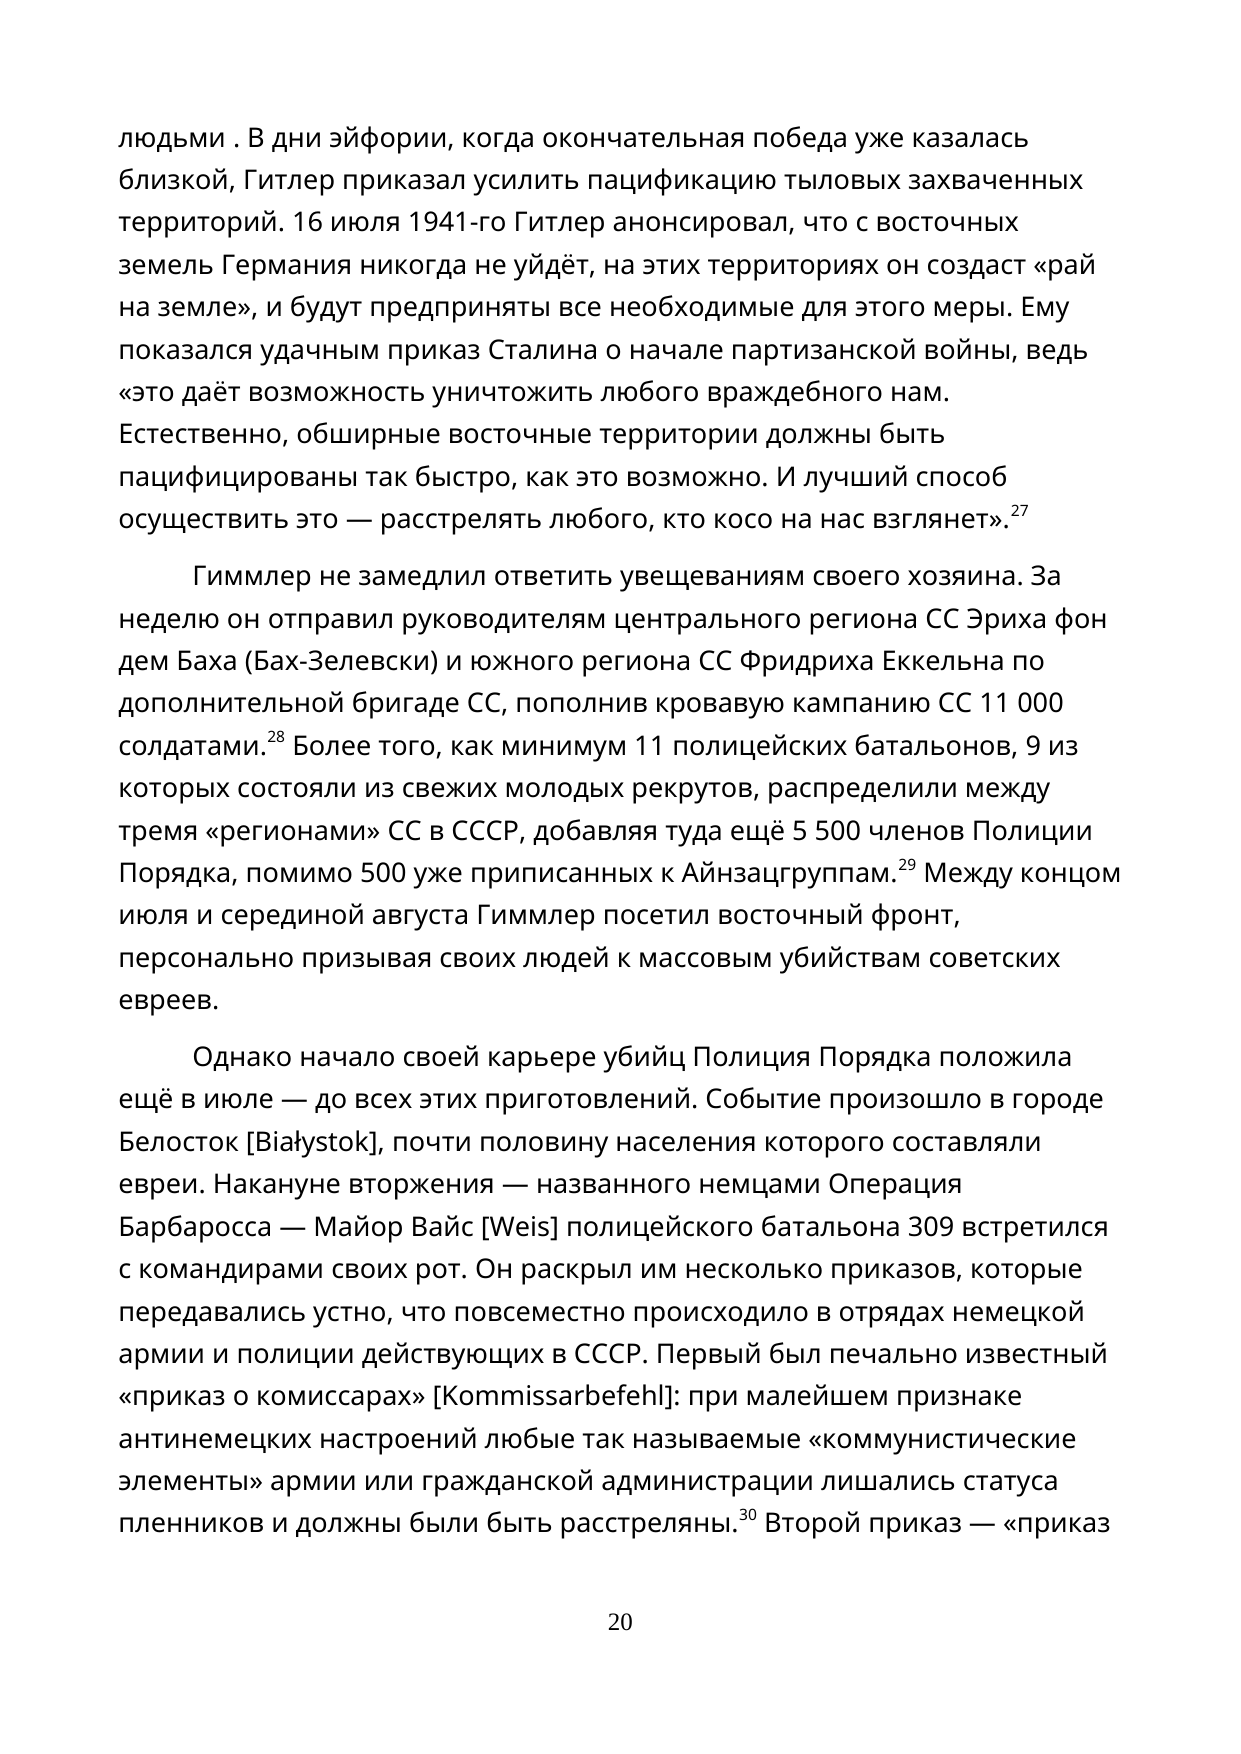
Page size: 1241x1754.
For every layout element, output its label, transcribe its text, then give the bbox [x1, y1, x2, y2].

text Гиммлер не замедлил ответить увещеваниям своего хозяина. За неделю он отправил руководителям центрального региона СС Эриха фон дем Баха (Бах-Зелевски) и южного региона СС Фридриха Еккельна по дополнительной бригаде СС, пополнив кровавую кампанию СС 11 000 солдатами. Более того, как минимум 11 полицейских батальонов, 9 из которых состояли из свежих молодых рекрутов, распределили между тремя «регионами» СС в СССР, добавляя туда ещё 5 500 членов Полиции Порядка, помимо 500 уже приписанных к Айнзацгруппам. Между концом июля и серединой августа Гиммлер посетил восточный фронт, персонально призывая своих людей к массовым убийствам советских евреев. [118, 557, 1122, 1017]
text Однако начало своей карьере убийц Полиция Порядка положила ещё в июле — до всех этих приготовлений. Событие произошло в городе Белосток [Białystok], почти половину населения которого составляли евреи. Накануне вторжения — названного немцами Операция Барбаросса — Майор Вайс [Weis] полицейского батальона 309 встретился с командирами своих рот. Он раскрыл им несколько приказов, которые передавались устно, что повсеместно происходило в отрядах немецкой армии и полиции действующих в СССР. Первый был печально известный «приказ о комиссарах» [Kommissarbefehl]: при малейшем признаке антинемецких настроений любые так называемые «коммунистические элементы» армии или гражданской администрации лишались статуса пленников и должны были быть расстреляны. Второй приказ — «приказ [118, 1038, 1122, 1541]
text людьми . В дни эйфории, когда окончательная победа уже казалась близкой, Гитлер приказал усилить пацификацию тыловых захваченных территорий. 16 июля 1941-го Гитлер анонсировал, что с восточных земель Германия никогда не уйдёт, на этих территориях он создаст «рай на земле», и будут предприняты все необходимые для этого меры. Ему показался удачным приказ Сталина о начале партизанской войны, ведь «это даёт возможность уничтожить любого враждебного нам. Естественно, обширные восточные территории должны быть пацифицированы так быстро, как это возможно. И лучший способ осуществить это — расстрелять любого, кто косо на нас взглянет». [118, 118, 1122, 537]
